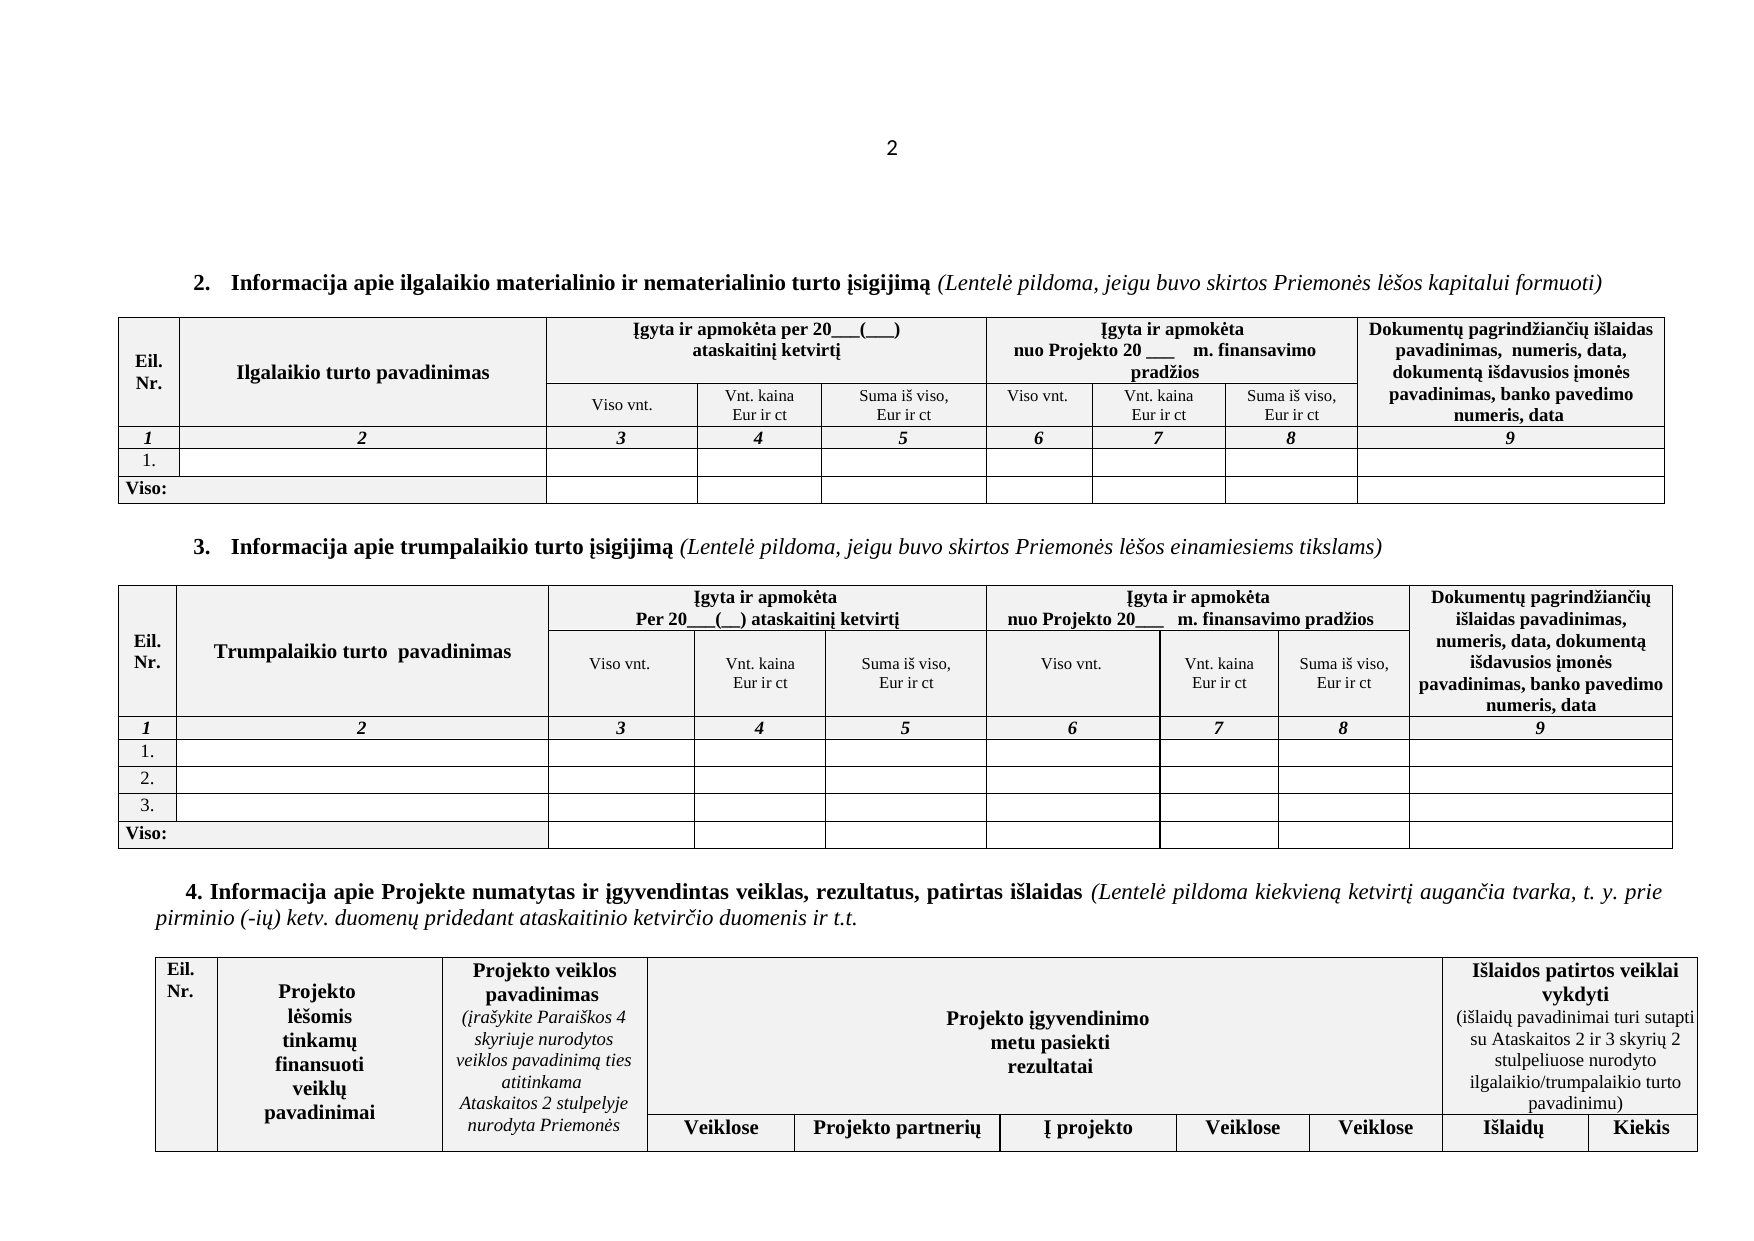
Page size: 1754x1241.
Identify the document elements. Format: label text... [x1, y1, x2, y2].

table_cell Suma iš viso, Eur ir ct [826, 631, 986, 716]
table_cell Projekto partnerių [795, 1115, 999, 1151]
table_cell 2. [119, 767, 176, 793]
table_header Įgyta ir apmokėta nuo Projekto 20___ m. finansavimo pradžios [987, 586, 1409, 629]
table_cell [822, 477, 986, 503]
text 3. Informacija apie trumpalaikio turto įsigijimą (Lentelė pildoma, jeigu buvo skirtos Priemonės lėšos einamiesiems tikslams) [193, 533, 1665, 559]
table_cell [695, 767, 825, 793]
table_cell [826, 740, 986, 766]
table_cell Suma iš viso, Eur ir ct [1226, 384, 1357, 426]
table_cell [1410, 740, 1672, 766]
table_cell [987, 740, 1159, 766]
table_cell Vnt. kaina Eur ir ct [695, 631, 825, 716]
table_cell [695, 822, 825, 848]
table_cell [1161, 740, 1278, 766]
table_header Eil. Nr. [119, 586, 176, 716]
table_cell 8 [1279, 717, 1409, 738]
table_cell Veiklose [1177, 1115, 1309, 1151]
table_cell [826, 794, 986, 821]
table_cell Viso vnt. [547, 384, 697, 426]
table_cell 3. [119, 794, 176, 821]
table_cell 7 [1093, 427, 1225, 448]
table_header Dokumentų pagrindžiančių išlaidas pavadinimas, numeris, data, dokumentą išdavusios įmonės pavadinimas, banko pavedimo numeris, data [1410, 586, 1672, 716]
table_header Trumpalaikio turto pavadinimas [177, 586, 548, 716]
table_cell [1161, 794, 1278, 821]
table_cell [549, 822, 694, 848]
table_cell 8 [1226, 427, 1357, 448]
table_cell 2 [177, 717, 548, 738]
table_cell Viso vnt. [987, 384, 1092, 426]
table_header Dokumentų pagrindžiančių išlaidas pavadinimas, numeris, data, dokumentą išdavusios įmonės pavadinimas, banko pavedimo numeris, data [1358, 318, 1664, 426]
table_header Įgyta ir apmokėta per 20___(___) ataskaitinį ketvirtį [547, 318, 986, 382]
table_cell Viso: [119, 477, 546, 503]
table_cell Kiekis [1589, 1115, 1697, 1151]
table_cell [987, 822, 1159, 848]
text 4. Informacija apie Projekte numatytas ir įgyvendintas veiklas, rezultatus, patirtas išlaidas (Lentelė pildoma kiekvieną ketvirtį augančia tvarka, t. y. prie pirminio (-ių) ketv. duomenų pridedant ataskaitinio ketvirčio duomenis ir t.t. [156, 878, 1665, 931]
table_cell Veiklose [1310, 1115, 1442, 1151]
table_cell [177, 767, 548, 793]
table_cell [987, 767, 1159, 793]
table_cell 3 [549, 717, 694, 738]
table_cell Viso: [119, 822, 548, 848]
table_cell [1279, 740, 1409, 766]
table_cell [987, 477, 1092, 503]
table_cell 1 [119, 717, 176, 738]
table_cell [1410, 822, 1672, 848]
text 2. Informacija apie ilgalaikio materialinio ir nematerialinio turto įsigijimą (Lentelė pildoma, jeigu buvo skirtos Priemonės lėšos kapitalui formuoti) [193, 269, 1665, 295]
table_cell [1279, 767, 1409, 793]
table_cell [695, 740, 825, 766]
table_cell [1226, 477, 1357, 503]
table_cell Vnt. kaina Eur ir ct [1161, 631, 1278, 716]
table_cell 1 [119, 427, 179, 448]
table_cell [547, 449, 697, 476]
table_cell Veiklose [648, 1115, 794, 1151]
table_cell [1279, 794, 1409, 821]
table_cell [549, 767, 694, 793]
table_cell Viso vnt. [987, 631, 1159, 716]
table_cell [1093, 477, 1225, 503]
table_cell [1358, 477, 1664, 503]
table_cell 2 [180, 427, 546, 448]
table_cell 1. [119, 449, 179, 476]
table_cell [1410, 794, 1672, 821]
table_cell [549, 794, 694, 821]
table_cell [695, 794, 825, 821]
table_cell 7 [1161, 717, 1278, 738]
table_cell [1161, 767, 1278, 793]
table_cell [1279, 822, 1409, 848]
table_cell [1093, 449, 1225, 476]
table_header Išlaidos patirtos veiklai vykdyti (išlaidų pavadinimai turi sutapti su Ataskaitos 2 ir 3 skyrių 2 stulpeliuose nurodyto ilgalaikio/trumpalaikio turto pavadinimu) [1443, 958, 1697, 1114]
table_header Eil. Nr. [119, 318, 179, 426]
table_cell 4 [695, 717, 825, 738]
table_cell 3 [547, 427, 697, 448]
table_cell [177, 794, 548, 821]
table_cell [826, 767, 986, 793]
table_cell [1161, 822, 1278, 848]
table_cell 4 [698, 427, 821, 448]
table_cell [177, 740, 548, 766]
table_cell 5 [822, 427, 986, 448]
table_cell Vnt. kaina Eur ir ct [698, 384, 821, 426]
table_cell 1. [119, 740, 176, 766]
table_header Ilgalaikio turto pavadinimas [180, 318, 546, 426]
table_cell [987, 794, 1159, 821]
table_cell [1358, 449, 1664, 476]
table_cell 5 [826, 717, 986, 738]
table_cell Suma iš viso, Eur ir ct [1279, 631, 1409, 716]
table_cell [1226, 449, 1357, 476]
table_cell Vnt. kaina Eur ir ct [1093, 384, 1225, 426]
table_cell 6 [987, 427, 1092, 448]
table_cell Suma iš viso, Eur ir ct [822, 384, 986, 426]
table_cell [987, 449, 1092, 476]
table_cell Į projekto [1001, 1115, 1176, 1151]
table_cell Išlaidų [1443, 1115, 1588, 1151]
table_cell [547, 477, 697, 503]
table_cell [180, 449, 546, 476]
table_cell [1410, 767, 1672, 793]
table_cell [826, 822, 986, 848]
table_header Įgyta ir apmokėta nuo Projekto 20 ___ m. finansavimo pradžios [987, 318, 1357, 382]
table_header Įgyta ir apmokėta Per 20___(__) ataskaitinį ketvirtį [549, 586, 986, 629]
table_header Projekto įgyvendinimo metu pasiekti rezultatai [648, 958, 1442, 1114]
table_cell [698, 477, 821, 503]
table_cell 9 [1358, 427, 1664, 448]
table_cell [698, 449, 821, 476]
table_header Eil. Nr. [156, 958, 217, 1151]
table_header Projekto veiklos pavadinimas (įrašykite Paraiškos 4 skyriuje nurodytos veiklos pavadinimą ties atitinkama Ataskaitos 2 stulpelyje nurodyta Priemonės [443, 958, 647, 1151]
table_cell 9 [1410, 717, 1672, 738]
table_cell 6 [987, 717, 1159, 738]
table_cell [822, 449, 986, 476]
table_header Projekto lėšomis tinkamų finansuoti veiklų pavadinimai [218, 958, 442, 1151]
table_cell Viso vnt. [549, 631, 694, 716]
table_cell [549, 740, 694, 766]
